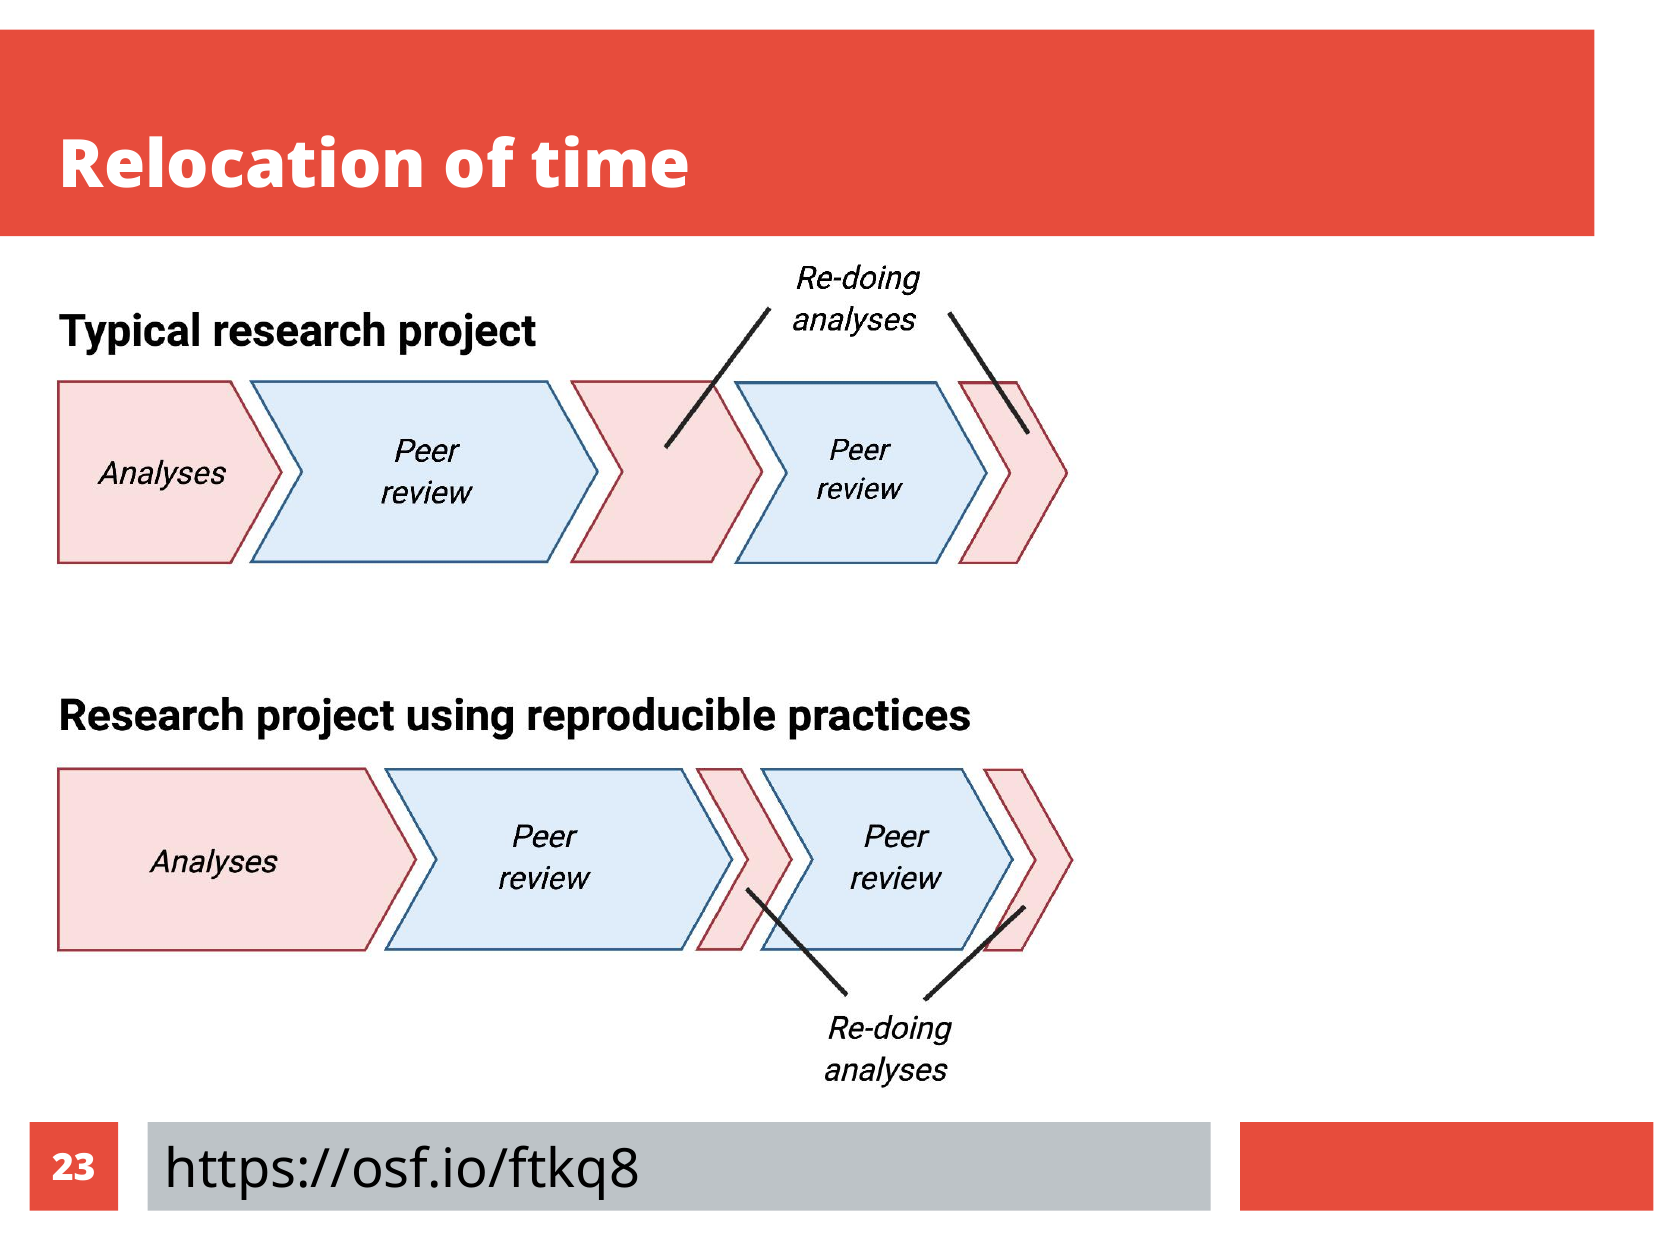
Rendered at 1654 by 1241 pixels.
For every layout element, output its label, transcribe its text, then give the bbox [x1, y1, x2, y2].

text_box https://osf.io/ftkq8 [150, 1121, 1201, 1201]
picture [19, 252, 1096, 1104]
title Relocation of time [59, 59, 1595, 207]
